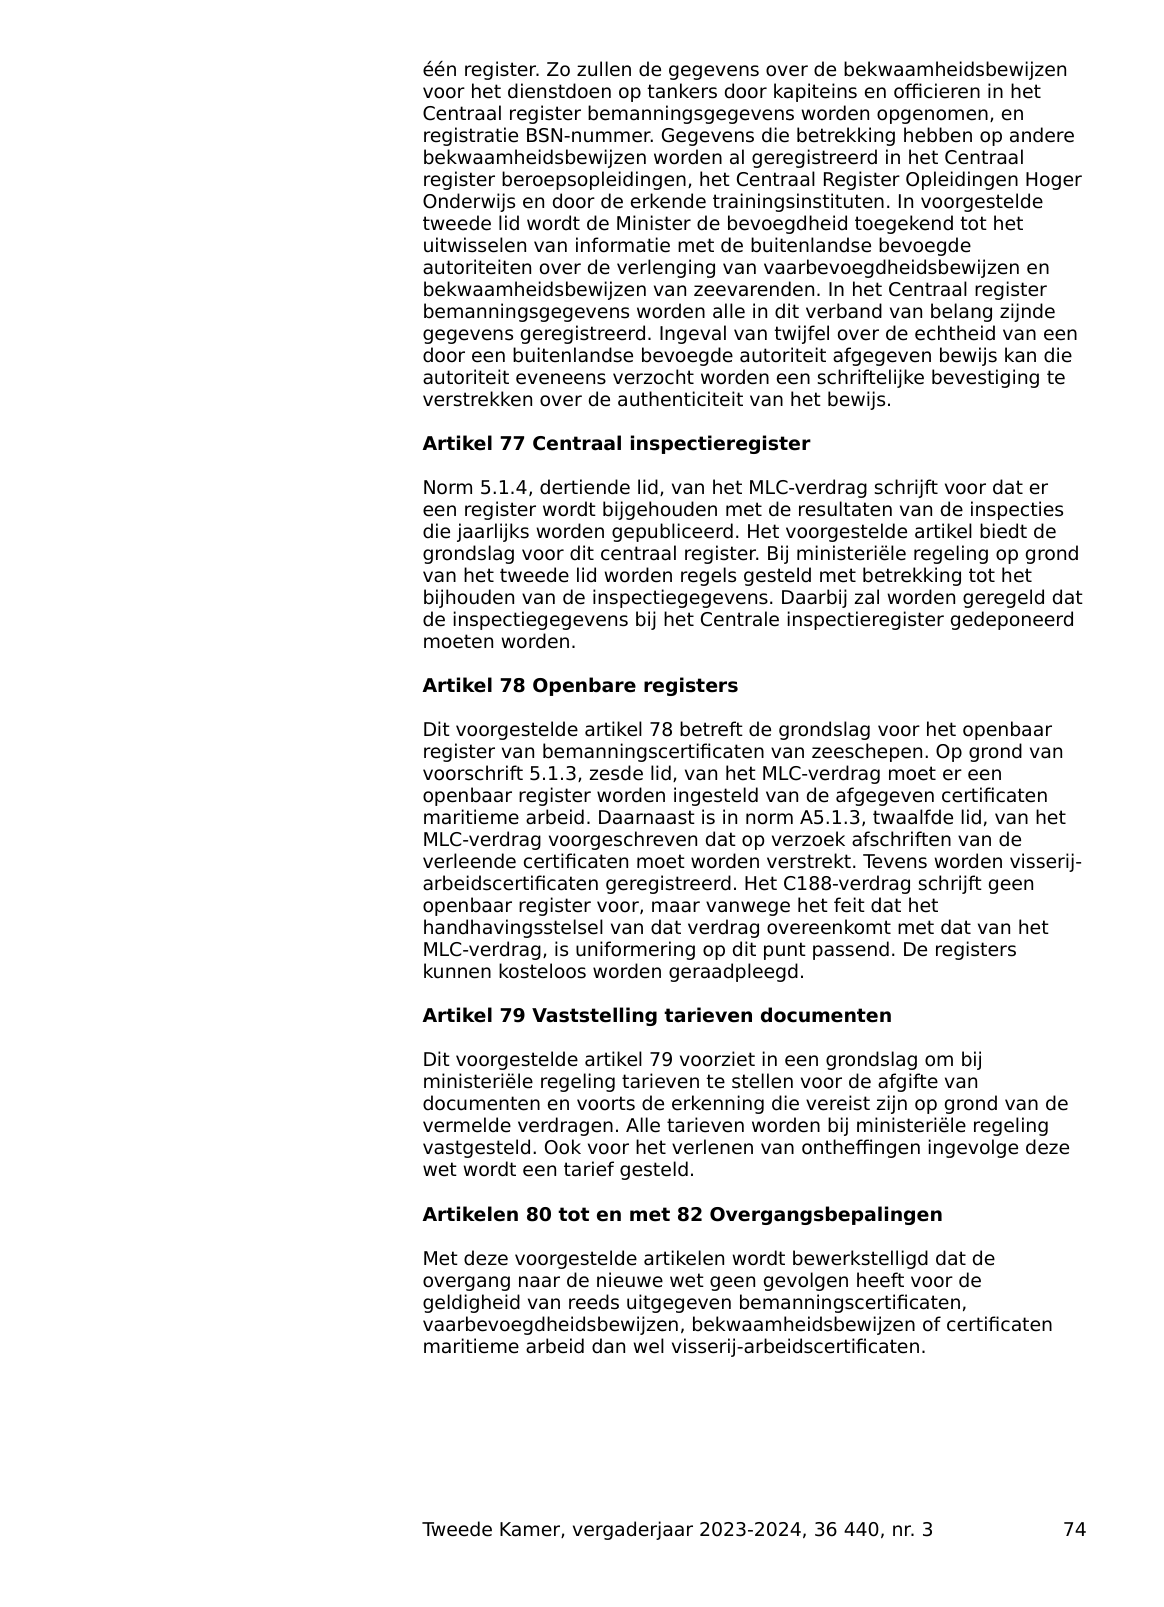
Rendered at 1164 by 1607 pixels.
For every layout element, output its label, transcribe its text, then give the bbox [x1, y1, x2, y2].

text Met deze voorgestelde artikelen wordt bewerkstelligd dat de overgang naar de nieuwe wet geen gevolgen heeft voor de geldigheid van reeds uitgegeven bemanningscertificaten, vaarbevoegdheidsbewijzen, bekwaamheidsbewijzen of certificaten maritieme arbeid dan wel visserij-arbeidscertificaten. [422, 1248, 1087, 1357]
subtitle Artikel 79 Vaststelling tarieven documenten [422, 1005, 1087, 1027]
subtitle Artikelen 80 tot en met 82 Overgangsbepalingen [422, 1203, 1087, 1225]
text Dit voorgestelde artikel 79 voorziet in een grondslag om bij ministeriële regeling tarieven te stellen voor de afgifte van documenten en voorts de erkenning die vereist zijn op grond van de vermelde verdragen. Alle tarieven worden bij ministeriële regeling vastgesteld. Ook voor het verlenen van ontheffingen ingevolge deze wet wordt een tarief gesteld. [422, 1049, 1087, 1181]
subtitle Artikel 77 Centraal inspectieregister [422, 433, 1087, 455]
text één register. Zo zullen de gegevens over de bekwaamheidsbewijzen voor het dienstdoen op tankers door kapiteins en officieren in het Centraal register bemanningsgegevens worden opgenomen, en registratie BSN-nummer. Gegevens die betrekking hebben op andere bekwaamheidsbewijzen worden al geregistreerd in het Centraal register beroepsopleidingen, het Centraal Register Opleidingen Hoger Onderwijs en door de erkende trainingsinstituten. In voorgestelde tweede lid wordt de Minister de bevoegdheid toegekend tot het uitwisselen van informatie met de buitenlandse bevoegde autoriteiten over de verlenging van vaarbevoegdheidsbewijzen en bekwaamheidsbewijzen van zeevarenden. In het Centraal register bemanningsgegevens worden alle in dit verband van belang zijnde gegevens geregistreerd. Ingeval van twijfel over de echtheid van een door een buitenlandse bevoegde autoriteit afgegeven bewijs kan die autoriteit eveneens verzocht worden een schriftelijke bevestiging te verstrekken over de authenticiteit van het bewijs. [422, 59, 1087, 411]
text Norm 5.1.4, dertiende lid, van het MLC-verdrag schrijft voor dat er een register wordt bijgehouden met de resultaten van de inspecties die jaarlijks worden gepubliceerd. Het voorgestelde artikel biedt de grondslag voor dit centraal register. Bij ministeriële regeling op grond van het tweede lid worden regels gesteld met betrekking tot het bijhouden van de inspectiegegevens. Daarbij zal worden geregeld dat de inspectiegegevens bij het Centrale inspectieregister gedeponeerd moeten worden. [422, 477, 1087, 653]
text Dit voorgestelde artikel 78 betreft de grondslag voor het openbaar register van bemanningscertificaten van zeeschepen. Op grond van voorschrift 5.1.3, zesde lid, van het MLC-verdrag moet er een openbaar register worden ingesteld van de afgegeven certificaten maritieme arbeid. Daarnaast is in norm A5.1.3, twaalfde lid, van het MLC-verdrag voorgeschreven dat op verzoek afschriften van de verleende certificaten moet worden verstrekt. Tevens worden visserij-arbeidscertificaten geregistreerd. Het C188-verdrag schrijft geen openbaar register voor, maar vanwege het feit dat het handhavingsstelsel van dat verdrag overeenkomt met dat van het MLC-verdrag, is uniformering op dit punt passend. De registers kunnen kosteloos worden geraadpleegd. [422, 719, 1087, 983]
subtitle Artikel 78 Openbare registers [422, 675, 1087, 697]
